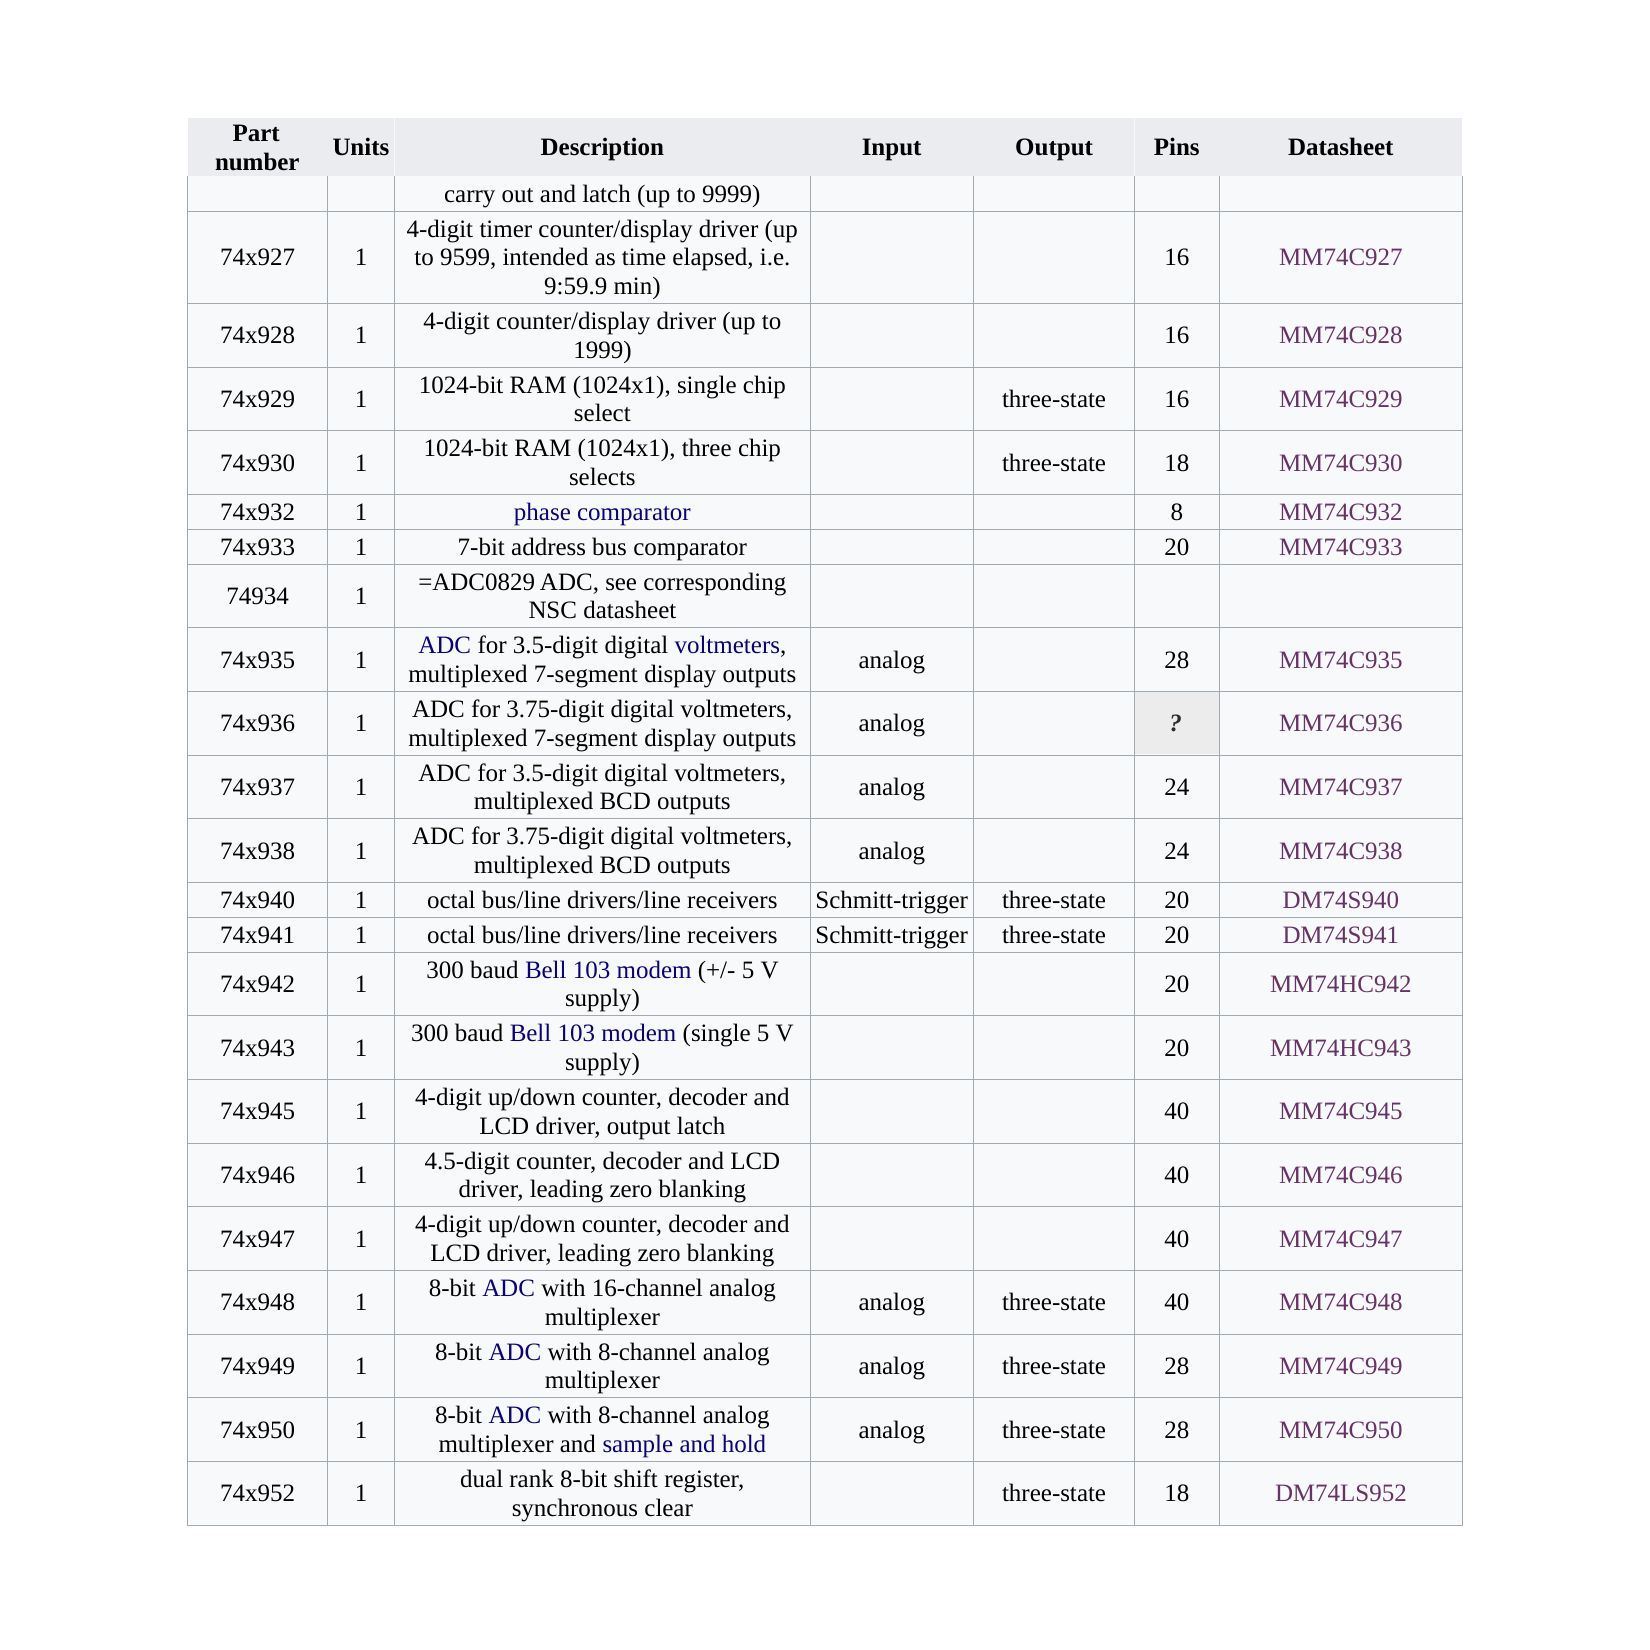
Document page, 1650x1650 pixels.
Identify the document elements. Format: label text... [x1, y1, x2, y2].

table_cell [811, 176, 973, 211]
table_cell 4-digit up/down counter, decoder and LCD driver, leading zero blanking [395, 1207, 810, 1270]
table_cell 74x940 [188, 883, 327, 917]
table_cell [811, 565, 973, 627]
table_cell MM74C930 [1220, 431, 1462, 494]
table_cell [1220, 176, 1462, 211]
table_cell 24 [1135, 756, 1219, 818]
table_cell [974, 953, 1134, 1015]
table_cell 74x946 [188, 1144, 327, 1206]
table_cell 74x935 [188, 628, 327, 691]
table_cell 1 [328, 953, 394, 1015]
table_cell MM74C948 [1220, 1271, 1462, 1333]
table_cell 16 [1135, 368, 1219, 430]
table_cell Schmitt-trigger [811, 883, 973, 917]
table_cell analog [811, 1271, 973, 1333]
table_cell =ADC0829 ADC, see corresponding NSC datasheet [395, 565, 810, 627]
table_cell 1 [328, 530, 394, 564]
table_cell 1 [328, 819, 394, 882]
table_cell [974, 176, 1134, 211]
table_cell 28 [1135, 628, 1219, 691]
table_cell ADC for 3.75-digit digital voltmeters, multiplexed 7-segment display outputs [395, 692, 810, 754]
table_cell [811, 304, 973, 367]
table_cell [811, 212, 973, 303]
table_cell 4.5-digit counter, decoder and LCD driver, leading zero blanking [395, 1144, 810, 1206]
table_cell three-state [974, 1462, 1134, 1524]
table_cell 74x941 [188, 918, 327, 952]
table_cell analog [811, 1335, 973, 1397]
table_cell DM74S940 [1220, 883, 1462, 917]
table_header Description [395, 118, 810, 176]
table_cell three-state [974, 1271, 1134, 1333]
table_cell 1 [328, 1398, 394, 1461]
table_cell 1024-bit RAM (1024x1), single chip select [395, 368, 810, 430]
table_cell three-state [974, 883, 1134, 917]
table_cell 16 [1135, 212, 1219, 303]
table_cell 74x950 [188, 1398, 327, 1461]
table_header Units [327, 118, 394, 176]
table_cell 1 [328, 1144, 394, 1206]
table_cell 74x947 [188, 1207, 327, 1270]
table_cell ? [1135, 692, 1219, 754]
table_cell 1 [328, 304, 394, 367]
table_cell 28 [1135, 1398, 1219, 1461]
table_cell MM74C946 [1220, 1144, 1462, 1206]
table_cell [811, 530, 973, 564]
table_cell 74x929 [188, 368, 327, 430]
table_cell MM74HC943 [1220, 1016, 1462, 1079]
table_cell [974, 1016, 1134, 1079]
table_cell analog [811, 628, 973, 691]
table_cell 74x928 [188, 304, 327, 367]
table_cell phase comparator [395, 495, 810, 529]
table_cell 1 [328, 1080, 394, 1143]
table_cell [1135, 565, 1219, 627]
table_cell MM74C927 [1220, 212, 1462, 303]
table_cell dual rank 8-bit shift register, synchronous clear [395, 1462, 810, 1524]
table_cell ADC for 3.5-digit digital voltmeters, multiplexed BCD outputs [395, 756, 810, 818]
table_cell 74x952 [188, 1462, 327, 1524]
table_cell 18 [1135, 431, 1219, 494]
table_cell MM74C947 [1220, 1207, 1462, 1270]
table_cell [1220, 565, 1462, 627]
table_cell 1 [328, 495, 394, 529]
table_cell [811, 1144, 973, 1206]
table_cell 74x930 [188, 431, 327, 494]
table_cell [974, 756, 1134, 818]
table_cell 74x927 [188, 212, 327, 303]
table_cell [974, 495, 1134, 529]
table_cell [328, 176, 394, 211]
table_cell [811, 495, 973, 529]
table_cell Schmitt-trigger [811, 918, 973, 952]
table_cell [974, 819, 1134, 882]
table_cell analog [811, 692, 973, 754]
table_cell MM74HC942 [1220, 953, 1462, 1015]
table_cell 300 baud Bell 103 modem (single 5 V supply) [395, 1016, 810, 1079]
table_header Pins [1135, 118, 1219, 176]
table_cell [974, 692, 1134, 754]
table_cell MM74C932 [1220, 495, 1462, 529]
table_cell 18 [1135, 1462, 1219, 1524]
table_cell 74x938 [188, 819, 327, 882]
table_cell MM74C933 [1220, 530, 1462, 564]
table_cell [811, 1080, 973, 1143]
table_cell 1 [328, 756, 394, 818]
table_cell 20 [1135, 530, 1219, 564]
table_cell three-state [974, 431, 1134, 494]
table_cell MM74C935 [1220, 628, 1462, 691]
table_cell 1 [328, 565, 394, 627]
table_cell 1 [328, 1271, 394, 1333]
table_cell 8-bit ADC with 8-channel analog multiplexer [395, 1335, 810, 1397]
table_cell 74x943 [188, 1016, 327, 1079]
table_cell 1 [328, 883, 394, 917]
table_cell 74x933 [188, 530, 327, 564]
table_cell 4-digit up/down counter, decoder and LCD driver, output latch [395, 1080, 810, 1143]
table_cell DM74LS952 [1220, 1462, 1462, 1524]
table_cell 74x936 [188, 692, 327, 754]
table_cell three-state [974, 368, 1134, 430]
table_cell MM74C945 [1220, 1080, 1462, 1143]
table_cell [811, 1207, 973, 1270]
table_cell MM74C950 [1220, 1398, 1462, 1461]
table_cell 4-digit timer counter/display driver (up to 9599, intended as time elapsed, i.e. 9:59.9 min) [395, 212, 810, 303]
table_cell MM74C928 [1220, 304, 1462, 367]
table_cell analog [811, 819, 973, 882]
table_cell [188, 176, 327, 211]
table_cell [811, 953, 973, 1015]
table_cell [974, 1144, 1134, 1206]
table_cell three-state [974, 1335, 1134, 1397]
table_cell 28 [1135, 1335, 1219, 1397]
table_cell 20 [1135, 883, 1219, 917]
table_cell [811, 431, 973, 494]
table_cell [974, 530, 1134, 564]
table_cell 1 [328, 628, 394, 691]
table_cell three-state [974, 918, 1134, 952]
table_cell MM74C929 [1220, 368, 1462, 430]
table_cell [974, 565, 1134, 627]
table_cell 20 [1135, 953, 1219, 1015]
table_cell 74x948 [188, 1271, 327, 1333]
table_cell MM74C949 [1220, 1335, 1462, 1397]
table_cell three-state [974, 1398, 1134, 1461]
table_cell 74x945 [188, 1080, 327, 1143]
table_cell 1024-bit RAM (1024x1), three chip selects [395, 431, 810, 494]
table_cell 1 [328, 918, 394, 952]
table_cell 7-bit address bus comparator [395, 530, 810, 564]
table_cell MM74C938 [1220, 819, 1462, 882]
table_header Input [810, 118, 973, 176]
table_cell 40 [1135, 1080, 1219, 1143]
table_cell carry out and latch (up to 9999) [395, 176, 810, 211]
table_cell [974, 1207, 1134, 1270]
table_cell analog [811, 756, 973, 818]
table_cell 8-bit ADC with 8-channel analog multiplexer and sample and hold [395, 1398, 810, 1461]
table_cell 74x932 [188, 495, 327, 529]
table_cell 74x942 [188, 953, 327, 1015]
table_cell 300 baud Bell 103 modem (+/- 5 V supply) [395, 953, 810, 1015]
table_cell [1135, 176, 1219, 211]
table_cell MM74C937 [1220, 756, 1462, 818]
table_cell 40 [1135, 1207, 1219, 1270]
table_cell 8 [1135, 495, 1219, 529]
table_cell 24 [1135, 819, 1219, 882]
table_cell 74934 [188, 565, 327, 627]
table_cell 1 [328, 1462, 394, 1524]
table_cell 1 [328, 692, 394, 754]
table_cell [974, 1080, 1134, 1143]
table_header Datasheet [1219, 118, 1462, 176]
table_cell 74x937 [188, 756, 327, 818]
table_cell 20 [1135, 918, 1219, 952]
table_cell 1 [328, 212, 394, 303]
table_cell [974, 304, 1134, 367]
table_cell analog [811, 1398, 973, 1461]
table_cell 16 [1135, 304, 1219, 367]
table_cell [811, 1016, 973, 1079]
table_cell 1 [328, 1335, 394, 1397]
table_cell octal bus/line drivers/line receivers [395, 883, 810, 917]
table_cell 8-bit ADC with 16-channel analog multiplexer [395, 1271, 810, 1333]
table_cell [974, 212, 1134, 303]
table_cell ADC for 3.75-digit digital voltmeters, multiplexed BCD outputs [395, 819, 810, 882]
table_cell MM74C936 [1220, 692, 1462, 754]
table_cell 1 [328, 1016, 394, 1079]
table_header Output [973, 118, 1134, 176]
table_cell 4-digit counter/display driver (up to 1999) [395, 304, 810, 367]
table_cell 1 [328, 368, 394, 430]
table_cell DM74S941 [1220, 918, 1462, 952]
table_cell 74x949 [188, 1335, 327, 1397]
table_cell 40 [1135, 1271, 1219, 1333]
table_cell ADC for 3.5-digit digital voltmeters, multiplexed 7-segment display outputs [395, 628, 810, 691]
table_cell [811, 368, 973, 430]
table_cell 20 [1135, 1016, 1219, 1079]
table_header Part number [188, 118, 327, 176]
table_cell 40 [1135, 1144, 1219, 1206]
table_cell [811, 1462, 973, 1524]
table_cell [974, 628, 1134, 691]
table_cell 1 [328, 1207, 394, 1270]
table_cell octal bus/line drivers/line receivers [395, 918, 810, 952]
table_cell 1 [328, 431, 394, 494]
